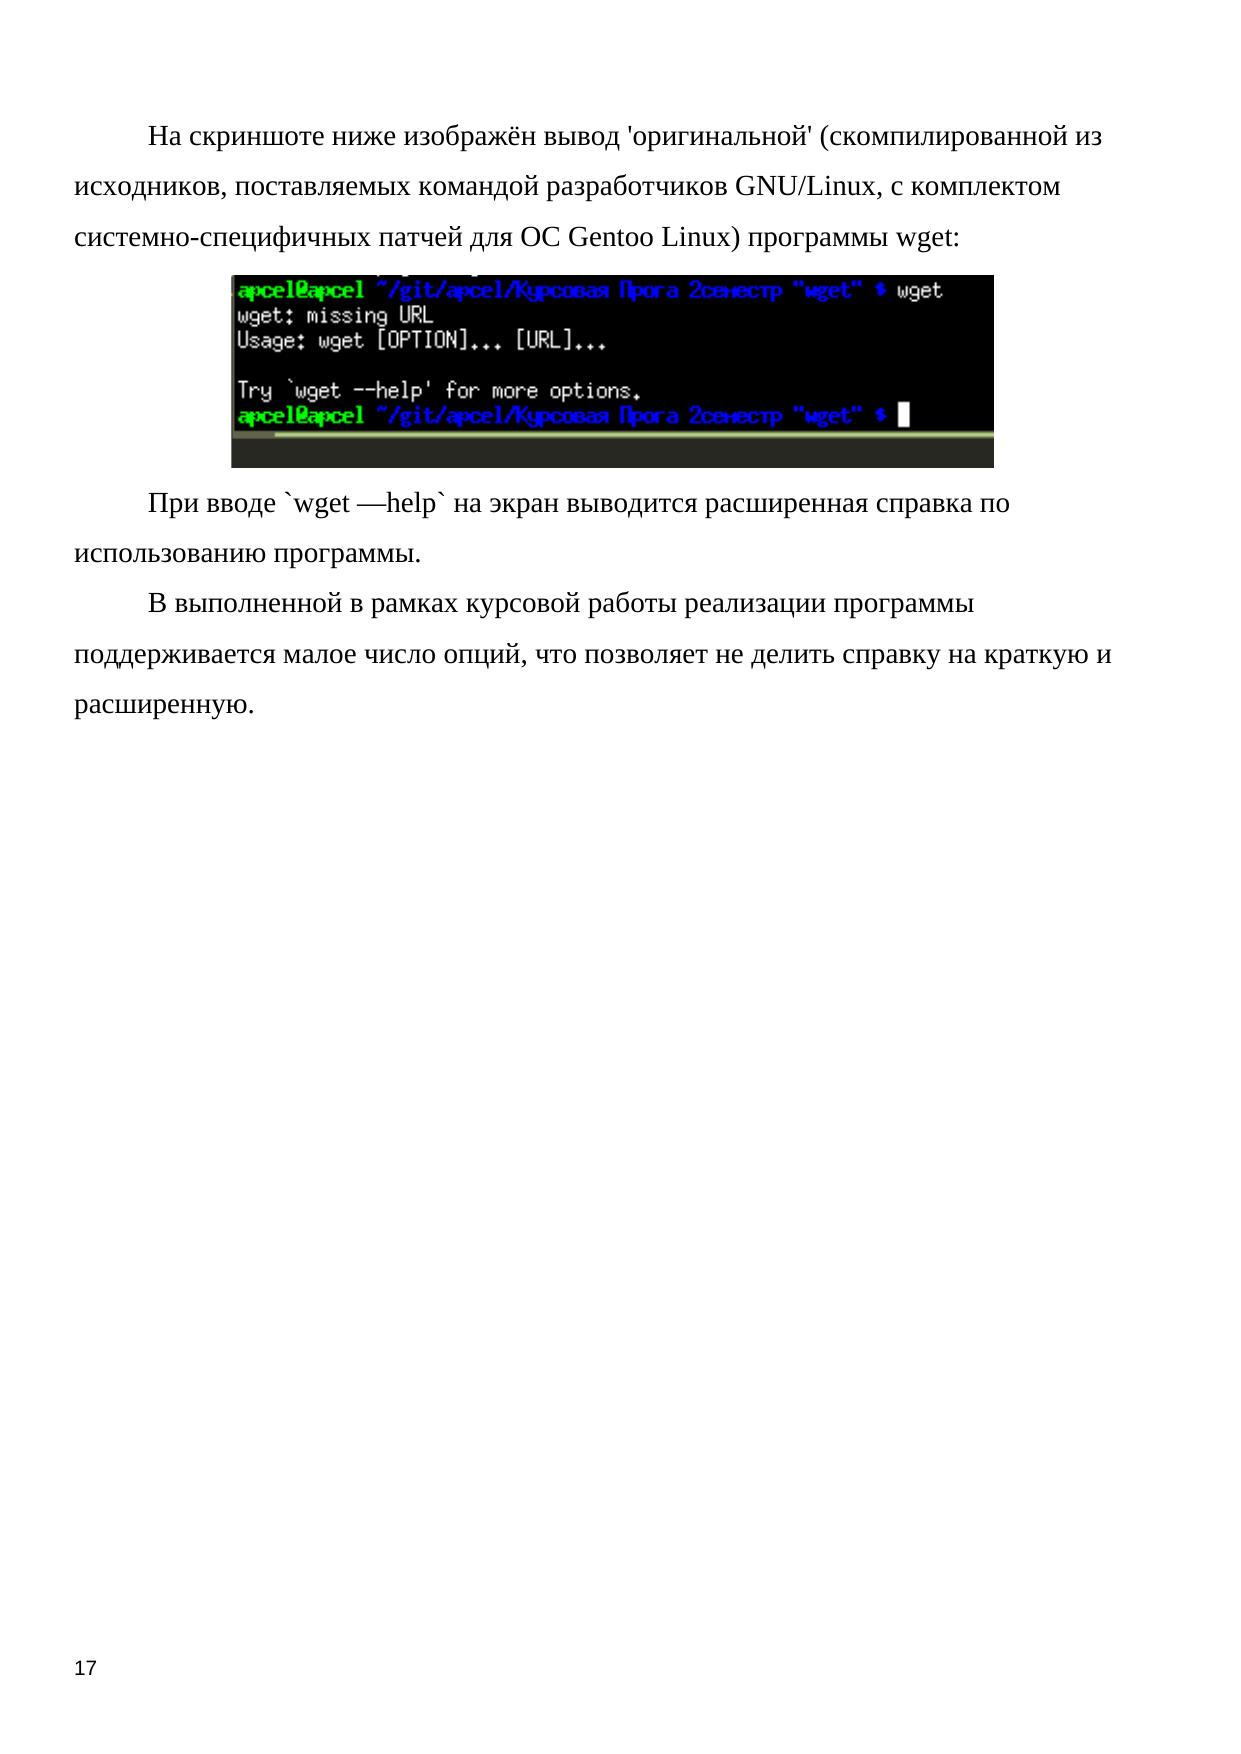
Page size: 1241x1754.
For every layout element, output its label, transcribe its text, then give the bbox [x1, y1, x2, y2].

picture [231, 275, 994, 468]
text На скриншоте ниже изображён вывод 'оригинальной' (скомпилированной из исходников, поставляемых командой разработчиков GNU/Linux, с комплектом системно-специфичных патчей для ОС Gentoo Linux) программы wget: [74, 118, 1152, 252]
text В выполненной в рамках курсовой работы реализации программы поддерживается малое число опций, что позволяет не делить справку на краткую и расширенную. [74, 585, 1152, 719]
text При вводе `wget —help` на экран выводится расширенная справка по использованию программы. [74, 468, 1152, 569]
